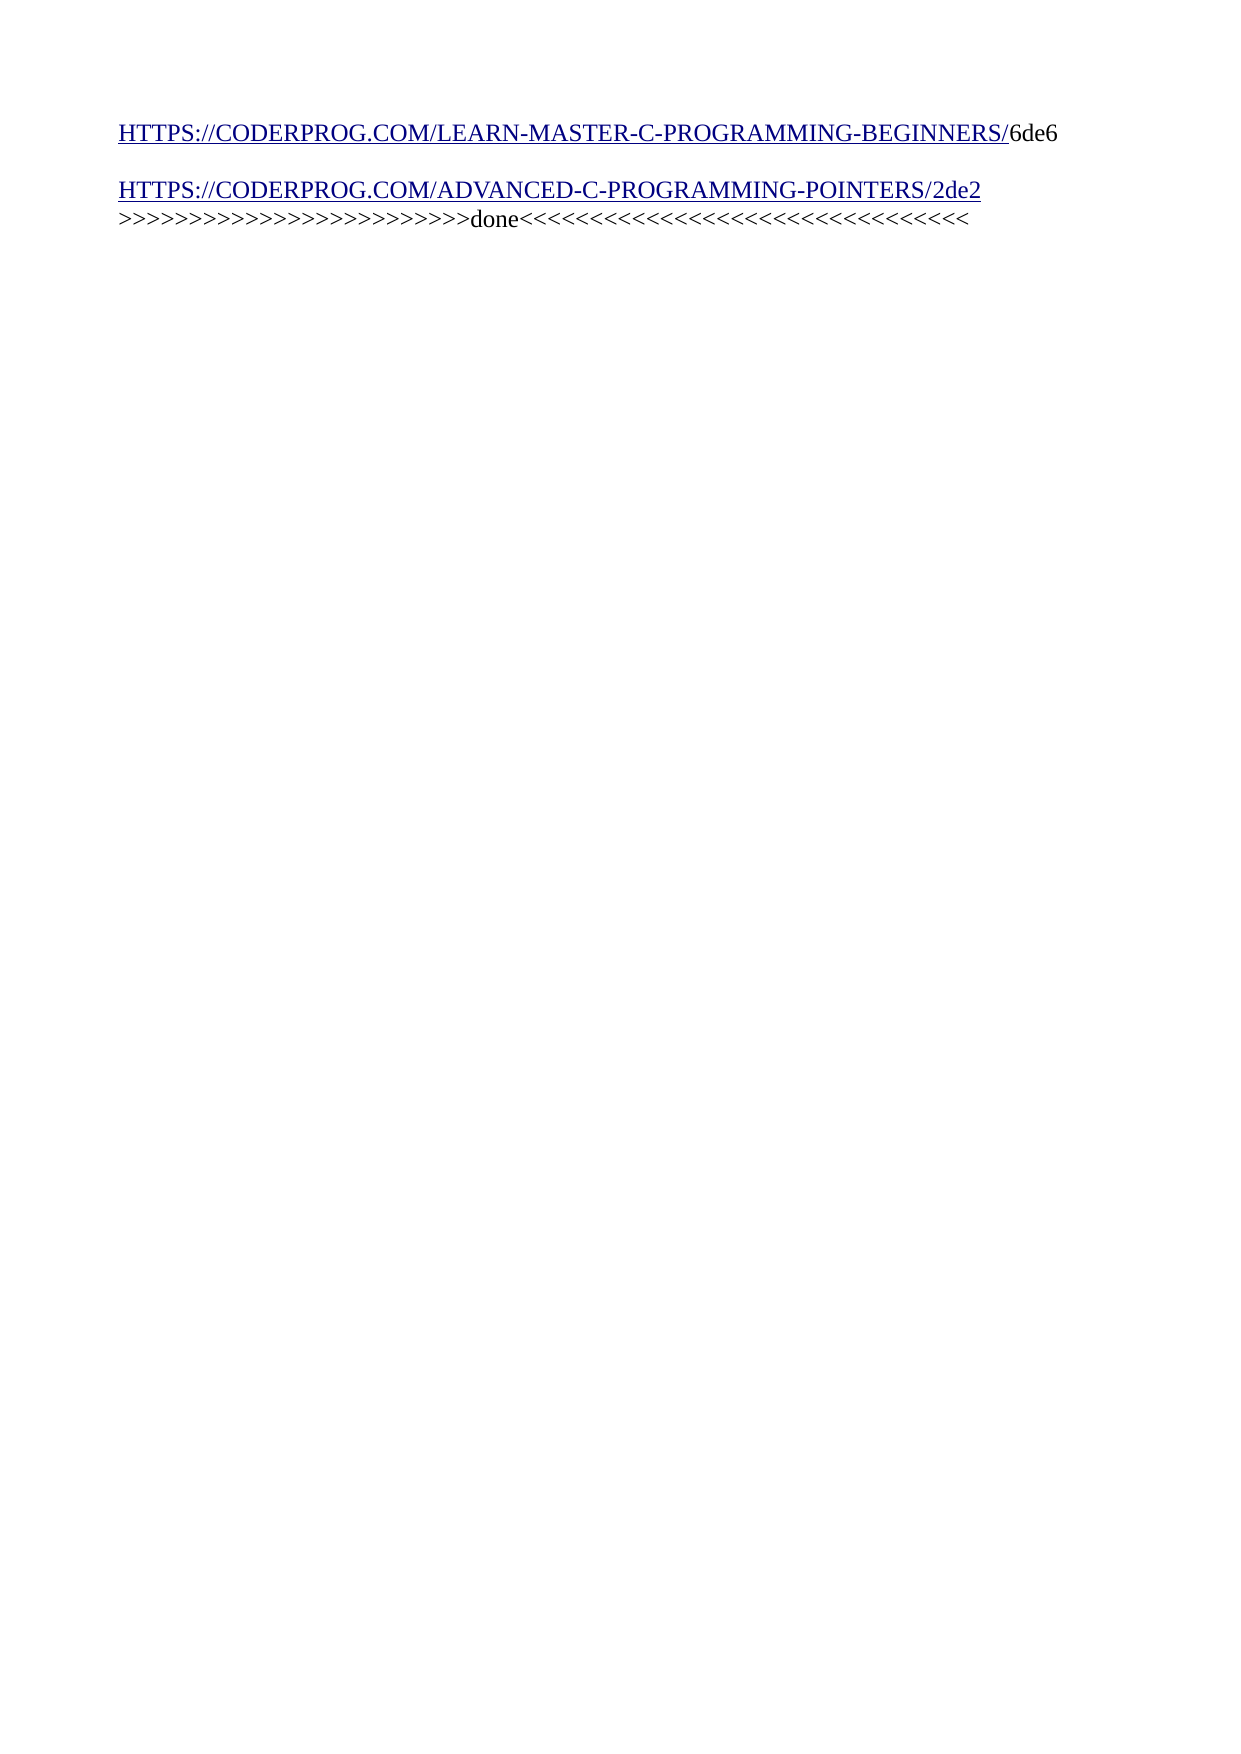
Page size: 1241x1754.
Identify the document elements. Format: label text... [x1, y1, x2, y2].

text HTTPS://CODERPROG.COM/LEARN-MASTER-C-PROGRAMMING-BEGINNERS/6de6 [118, 118, 1122, 147]
text HTTPS://CODERPROG.COM/ADVANCED-C-PROGRAMMING-POINTERS/2de2 [118, 176, 1122, 204]
text >>>>>>>>>>>>>>>>>>>>>>>>>done<<<<<<<<<<<<<<<<<<<<<<<<<<<<<<<< [118, 204, 1122, 233]
